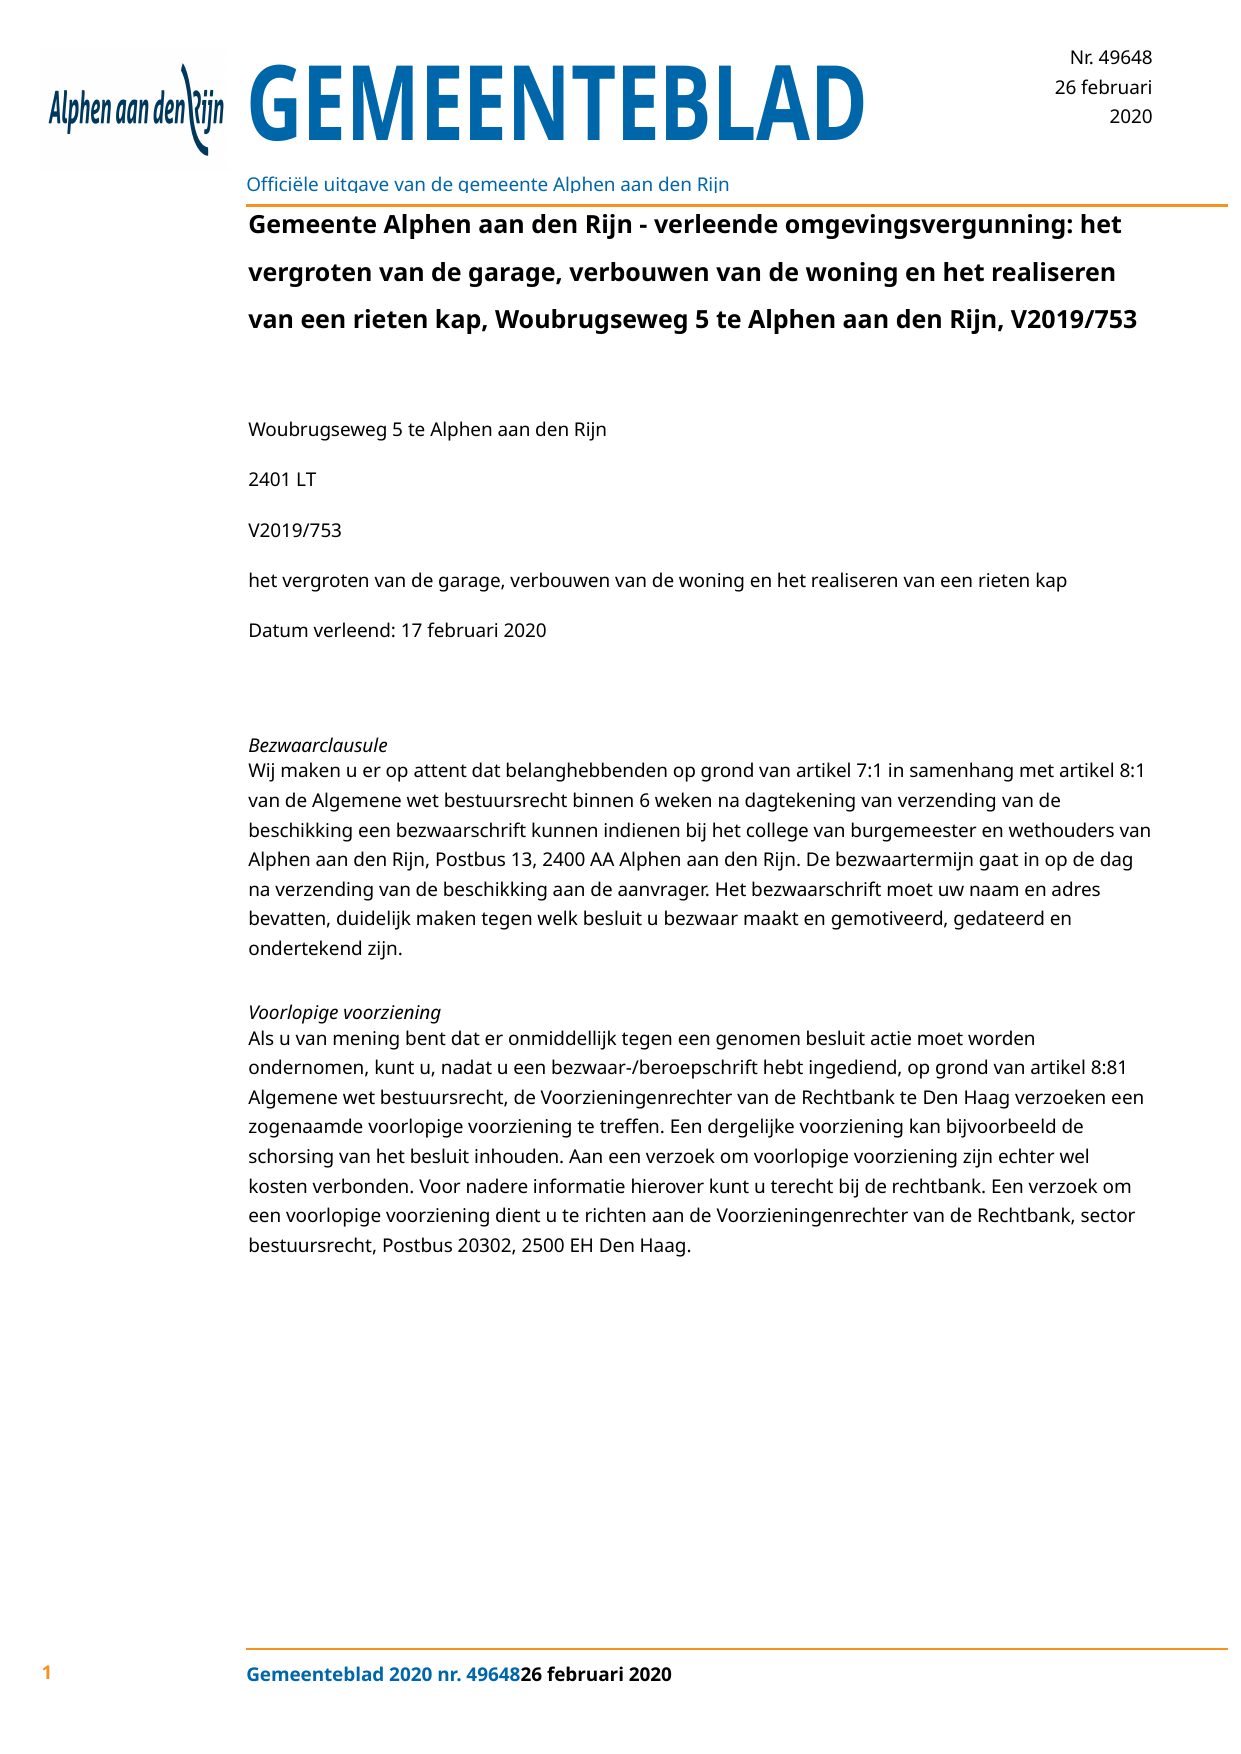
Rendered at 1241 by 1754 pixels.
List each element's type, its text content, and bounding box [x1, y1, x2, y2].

text Gemeente Alphen aan den Rijn - verleende omgevingsvergunning: het vergroten van de garage, verbouwen van de woning en het realiseren van een rieten kap, Woubrugseweg 5 te Alphen aan den Rijn, V2019/753 [248, 207, 1152, 336]
text Datum verleend: 17 februari 2020 [248, 618, 1152, 643]
text 2401 LT [248, 466, 1152, 492]
picture [41, 47, 231, 172]
text Als u van mening bent dat er onmiddellijk tegen een genomen besluit actie moet worden ondernomen, kunt u, nadat u een bezwaar-/beroepschrift hebt ingediend, op grond van artikel 8:81 Algemene wet bestuursrecht, de Voorzieningenrechter van de Rechtbank te Den Haag verzoeken een zogenaamde voorlopige voorziening te treffen. Een dergelijke voorziening kan bijvoorbeeld de schorsing van het besluit inhouden. Aan een verzoek om voorlopige voorziening zijn echter wel kosten verbonden. Voor nadere informatie hierover kunt u terecht bij de rechtbank. Een verzoek om een voorlopige voorziening dient u te richten aan de Voorzieningenrechter van de Rechtbank, sector bestuursrecht, Postbus 20302, 2500 EH Den Haag. [248, 1025, 1152, 1258]
text het vergroten van de garage, verbouwen van de woning en het realiseren van een rieten kap [248, 567, 1152, 593]
text V2019/753 [248, 517, 1152, 542]
text Woubrugseweg 5 te Alphen aan den Rijn [248, 416, 1152, 442]
text Bezwaarclausule [248, 732, 1152, 758]
text Wij maken u er op attent dat belanghebbenden op grond van artikel 7:1 in samenhang met artikel 8:1 van de Algemene wet bestuursrecht binnen 6 weken na dagtekening van verzending van de beschikking een bezwaarschrift kunnen indienen bij het college van burgemeester en wethouders van Alphen aan den Rijn, Postbus 13, 2400 AA Alphen aan den Rijn. De bezwaartermijn gaat in op de dag na verzending van de beschikking aan de aanvrager. Het bezwaarschrift moet uw naam en adres bevatten, duidelijk maken tegen welk besluit u bezwaar maakt en gemotiveerd, gedateerd en ondertekend zijn. [248, 758, 1152, 961]
text Voorlopige voorziening [248, 999, 1152, 1025]
